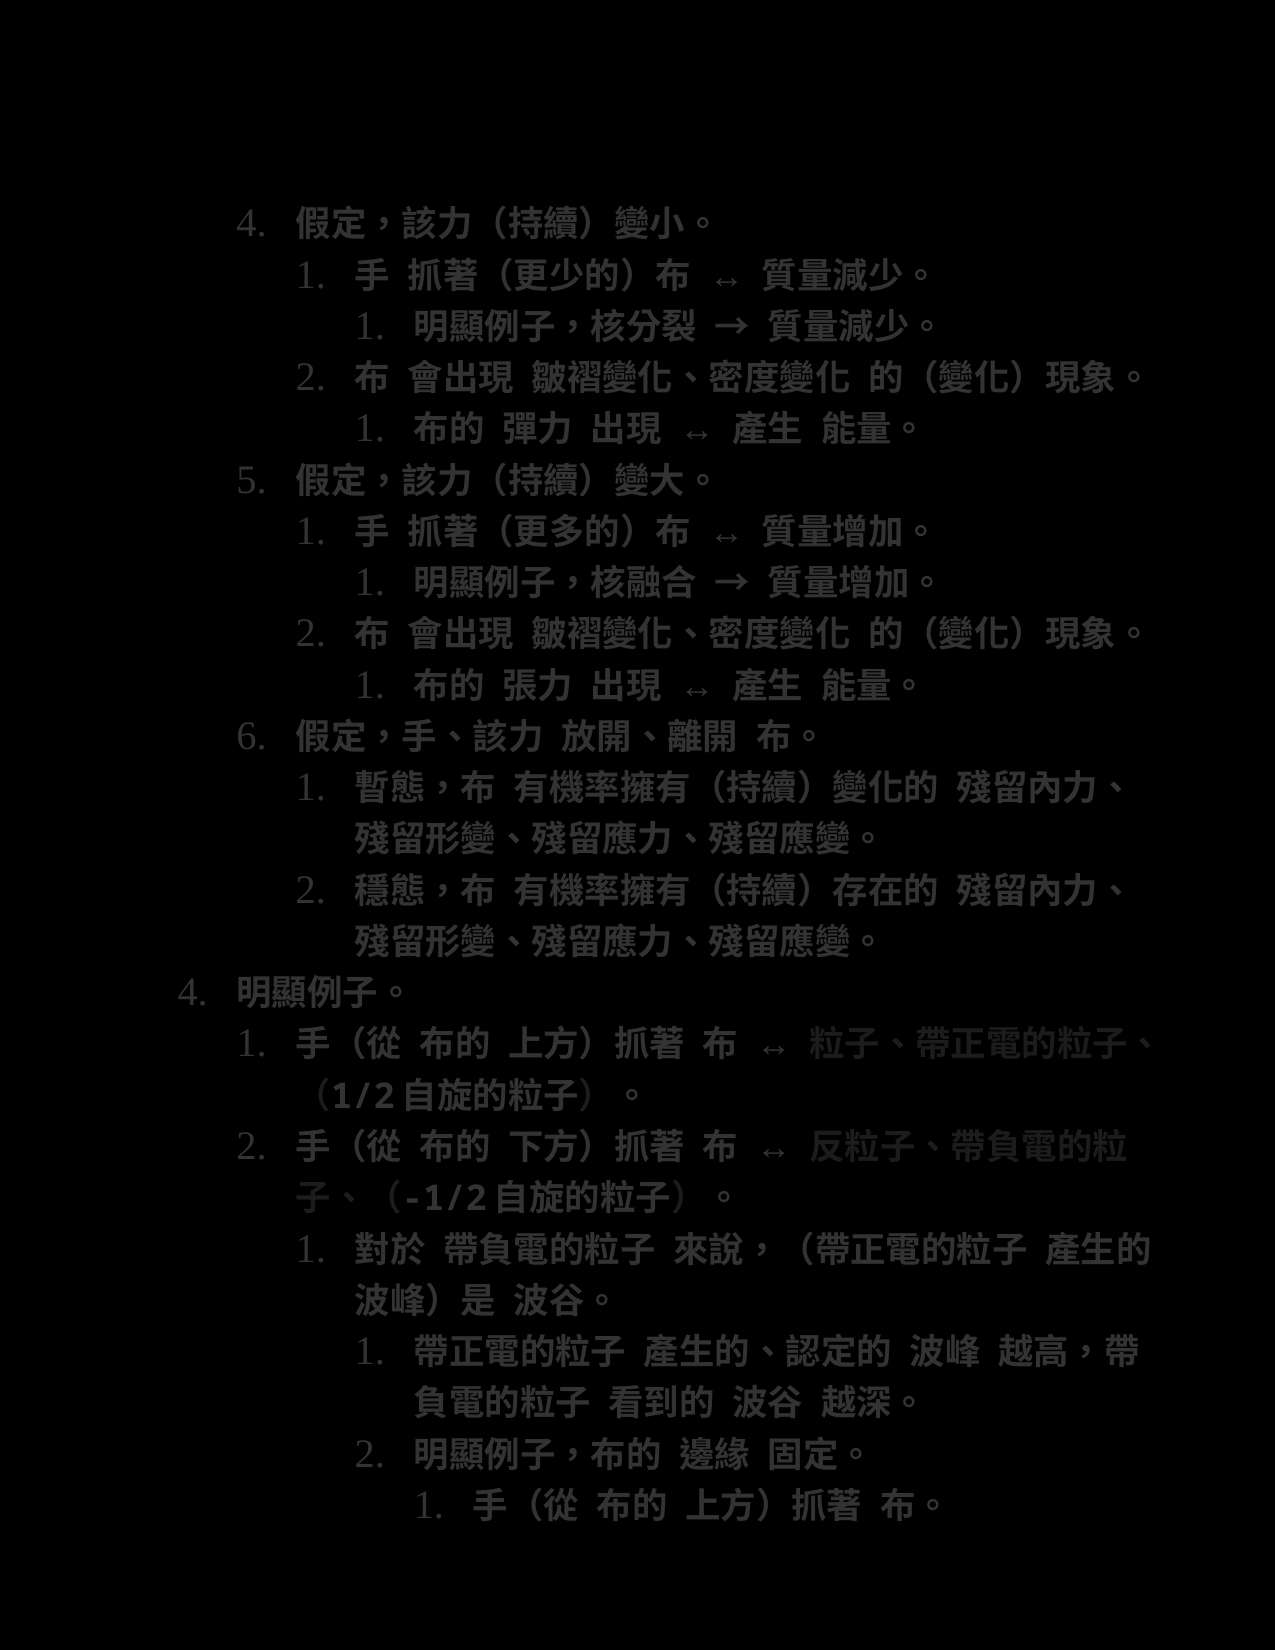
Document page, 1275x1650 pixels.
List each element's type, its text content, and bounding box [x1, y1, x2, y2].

list 明顯例子，核融合 → 質量增加。 [354, 554, 1157, 606]
list 手（從 布的 上方）抓著 布。 [413, 1477, 1157, 1528]
list 對於 帶負電的粒子 來說，（帶正電的粒子 產生的 波峰）是 波谷。 [295, 1221, 1157, 1323]
list 手 抓著（更多的）布 ↔ 質量增加。 [295, 503, 1157, 554]
list 明顯例子，布的 邊緣 固定。 [354, 1426, 1157, 1477]
list 帶正電的粒子 產生的、認定的 波峰 越高，帶負電的粒子 看到的 波谷 越深。 [354, 1323, 1157, 1426]
list 明顯例子，核分裂 → 質量減少。 [354, 298, 1157, 349]
list 布的 張力 出現 ↔ 產生 能量。 [354, 657, 1157, 708]
list 手 抓著（更少的）布 ↔ 質量減少。 [295, 247, 1157, 298]
list 布的 彈力 出現 ↔ 產生 能量。 [354, 401, 1157, 452]
list 手（從 布的 下方）抓著 布 ↔ 反粒子、帶負電的粒子、（-1/2自旋的粒子）。 [236, 1118, 1157, 1221]
list 布 會出現 皺褶變化、密度變化 的（變化）現象。 [295, 349, 1157, 401]
list 布 會出現 皺褶變化、密度變化 的（變化）現象。 [295, 606, 1157, 657]
list 明顯例子。 [177, 964, 1157, 1016]
list 手（從 布的 上方）抓著 布 ↔ 粒子、帶正電的粒子、（1/2自旋的粒子）。 [236, 1016, 1157, 1118]
list 假定，該力（持續）變小。 [236, 196, 1157, 247]
list 假定，該力（持續）變大。 [236, 452, 1157, 503]
list 穩態，布 有機率擁有（持續）存在的 殘留內力、殘留形變、殘留應力、殘留應變。 [295, 862, 1157, 964]
list 假定，手、該力 放開、離開 布。 [236, 708, 1157, 759]
list 暫態，布 有機率擁有（持續）變化的 殘留內力、殘留形變、殘留應力、殘留應變。 [295, 759, 1157, 862]
